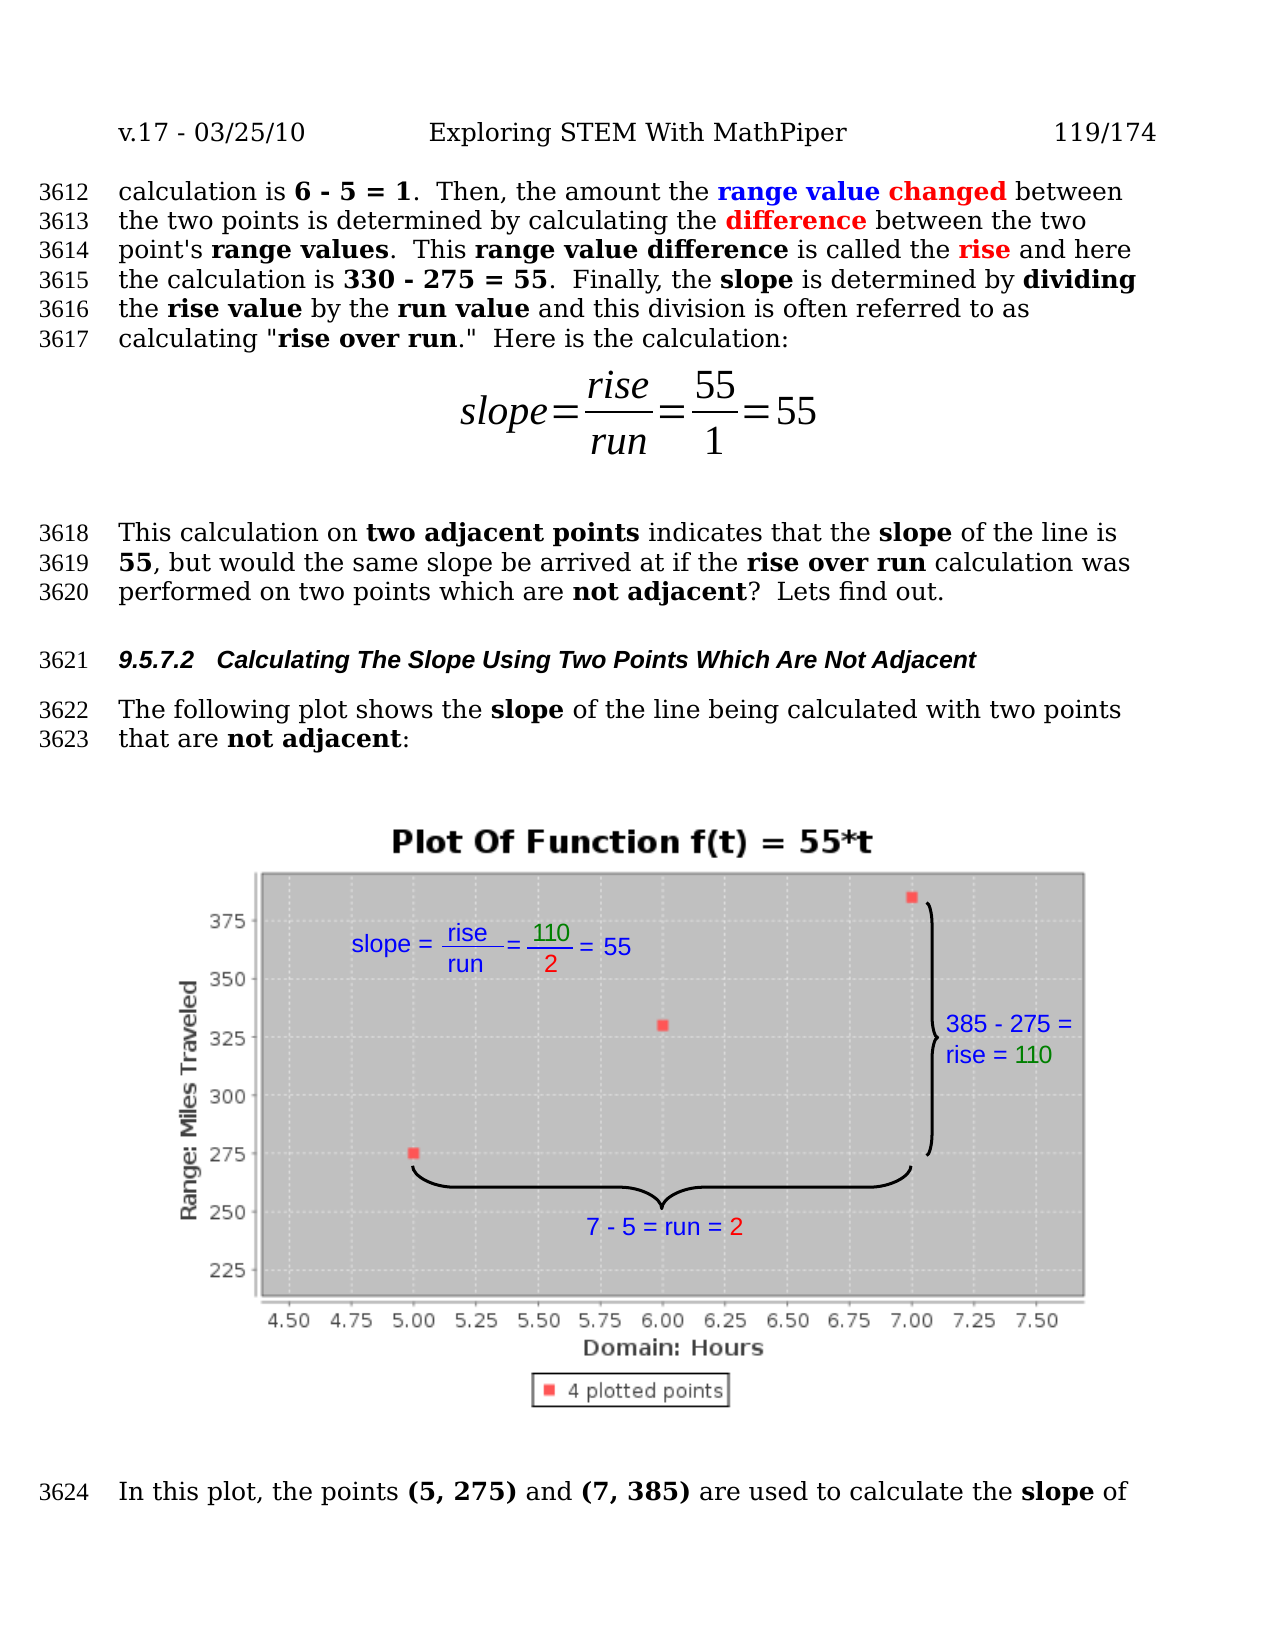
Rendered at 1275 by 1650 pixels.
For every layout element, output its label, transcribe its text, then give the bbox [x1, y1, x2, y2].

text This calculation on two adjacent points indicates that the slope of the line is 55, but would the same slope be arrived at if the rise over run calculation was performed on two points which are not adjacent? Lets find out. [118, 518, 1157, 607]
text calculation is 6 - 5 = 1. Then, the amount the range value changed between the two points is determined by calculating the difference between the two point's range values. This range value difference is called the rise and here the calculation is 330 - 275 = 55. Finally, the slope is determined by dividing the rise value by the run value and this division is often referred to as calculating "rise over run." Here is the calculation: [118, 177, 1157, 353]
text In this plot, the points (5, 275) and (7, 385) are used to calculate the slope of [118, 1477, 1157, 1506]
text The following plot shows the slope of the line being calculated with two points that are not adjacent: [118, 695, 1157, 754]
subtitle Calculating The Slope Using Two Points Which Are Not Adjacent [118, 646, 1157, 674]
